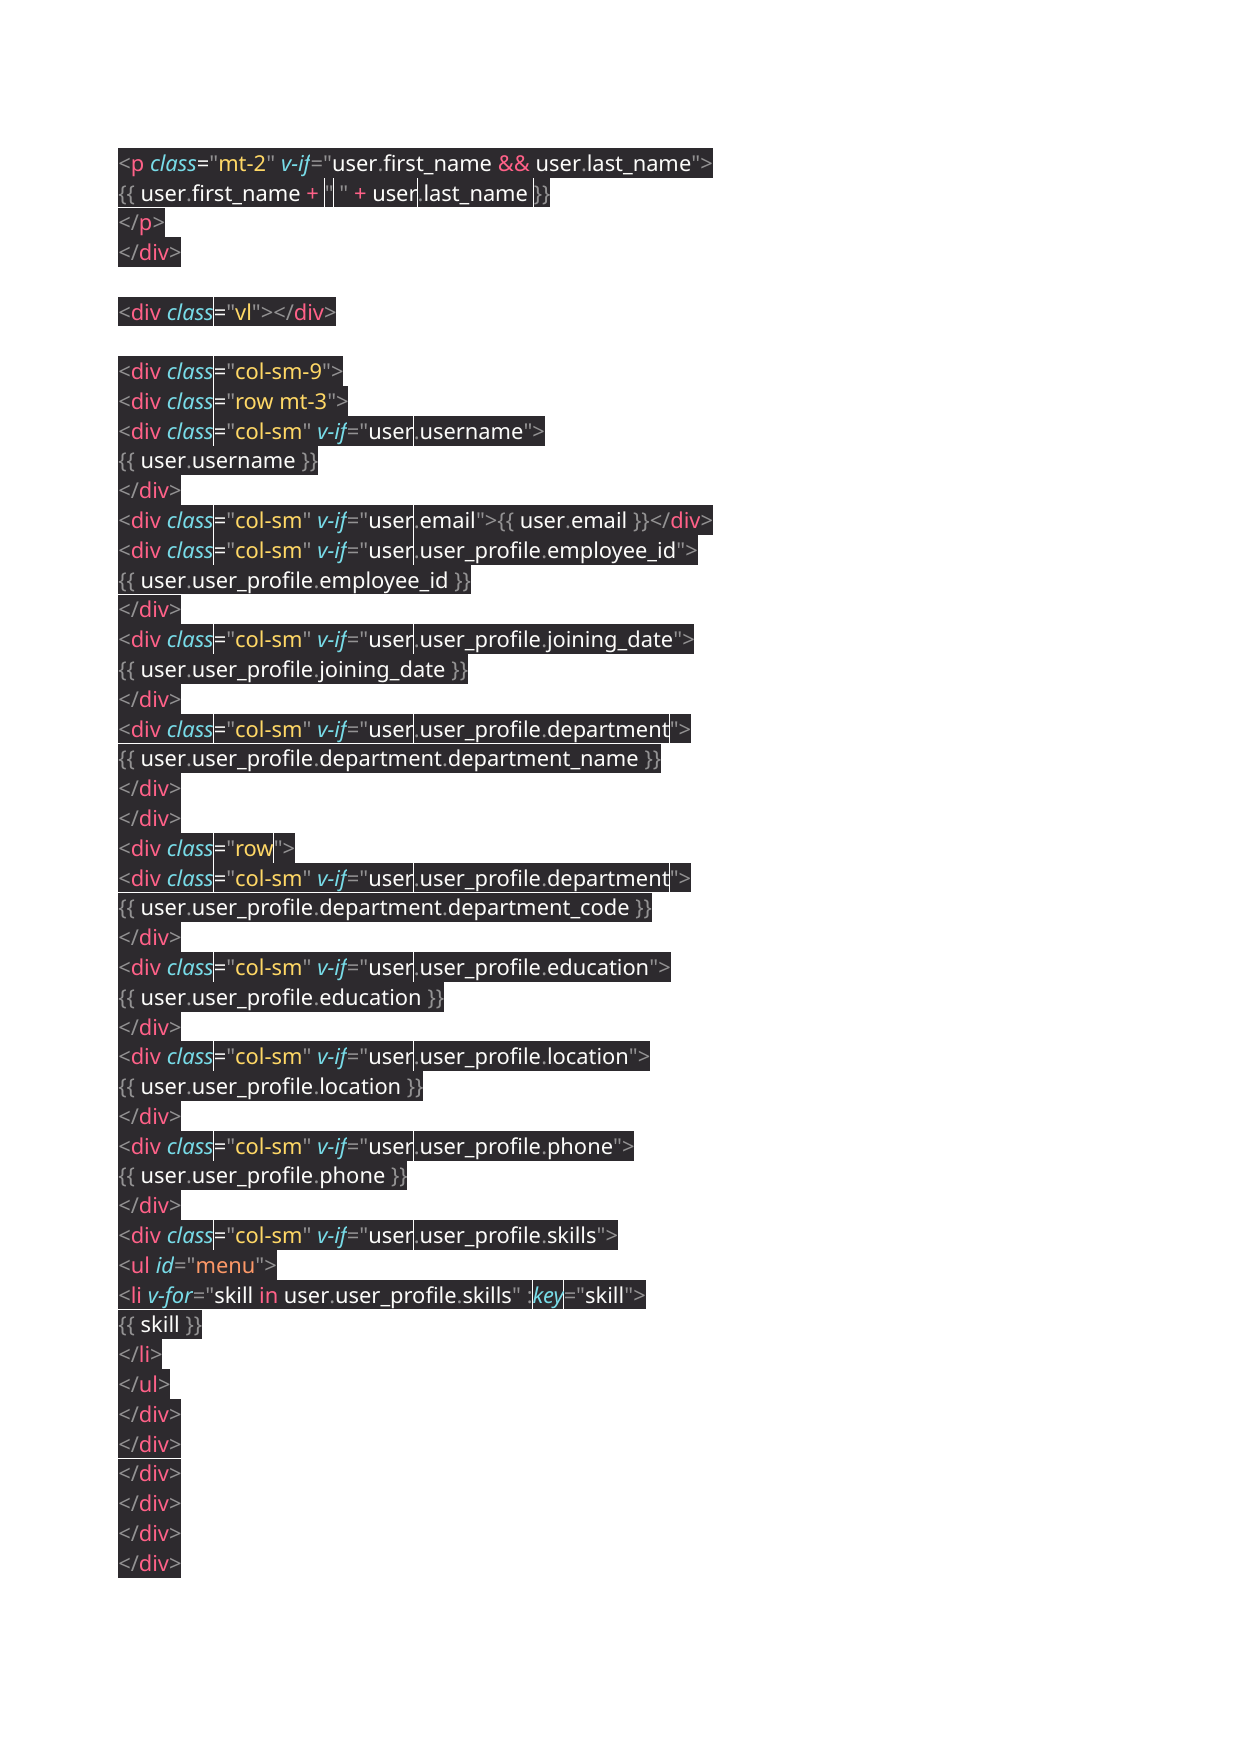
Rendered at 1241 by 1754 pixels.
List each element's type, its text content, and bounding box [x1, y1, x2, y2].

text {{ user.user_profile.location }} [118, 1071, 1122, 1101]
text {{ user.user_profile.phone }} [118, 1161, 1122, 1190]
text </div> [118, 1518, 1122, 1548]
text </div> [118, 237, 1122, 267]
text </p> [118, 207, 1122, 237]
text <div class="col-sm" v-if="user.user_profile.location"> [118, 1041, 1122, 1071]
text </div> [118, 1458, 1122, 1488]
text {{ user.first_name + " " + user.last_name }} [118, 178, 1122, 207]
text {{ user.user_profile.department.department_name }} [118, 743, 1122, 773]
text <div class="col-sm" v-if="user.email">{{ user.email }}</div> [118, 505, 1122, 535]
text <div class="col-sm" v-if="user.user_profile.skills"> [118, 1220, 1122, 1250]
text <div class="row mt-3"> [118, 386, 1122, 416]
text <div class="col-sm" v-if="user.username"> [118, 416, 1122, 446]
text </div> [118, 684, 1122, 714]
text </div> [118, 922, 1122, 952]
text <p class="mt-2" v-if="user.first_name && user.last_name"> [118, 148, 1122, 178]
text {{ skill }} [118, 1309, 1122, 1339]
text </div> [118, 1488, 1122, 1518]
text </div> [118, 1399, 1122, 1429]
text <div class="col-sm" v-if="user.user_profile.education"> [118, 952, 1122, 982]
text <div class="col-sm" v-if="user.user_profile.department"> [118, 863, 1122, 892]
text </div> [118, 1101, 1122, 1131]
text <div class="col-sm" v-if="user.user_profile.phone"> [118, 1131, 1122, 1161]
text {{ user.user_profile.employee_id }} [118, 565, 1122, 594]
text </div> [118, 594, 1122, 624]
text {{ user.user_profile.education }} [118, 982, 1122, 1012]
text </div> [118, 475, 1122, 505]
text </div> [118, 773, 1122, 803]
text <div class="col-sm-9"> [118, 356, 1122, 386]
text <ul id="menu"> [118, 1250, 1122, 1280]
text <li v-for="skill in user.user_profile.skills" :key="skill"> [118, 1280, 1122, 1309]
text </div> [118, 1012, 1122, 1041]
text </div> [118, 1429, 1122, 1458]
text <div class="col-sm" v-if="user.user_profile.department"> [118, 714, 1122, 743]
text <div class="row"> [118, 833, 1122, 863]
text </div> [118, 1190, 1122, 1220]
text </ul> [118, 1369, 1122, 1399]
text <div class="vl"></div> [118, 297, 1122, 326]
text {{ user.username }} [118, 446, 1122, 475]
text <div class="col-sm" v-if="user.user_profile.joining_date"> [118, 624, 1122, 654]
text </div> [118, 803, 1122, 833]
text <div class="col-sm" v-if="user.user_profile.employee_id"> [118, 535, 1122, 565]
text {{ user.user_profile.joining_date }} [118, 654, 1122, 684]
text {{ user.user_profile.department.department_code }} [118, 892, 1122, 922]
text </li> [118, 1339, 1122, 1369]
text </div> [118, 1548, 1122, 1578]
